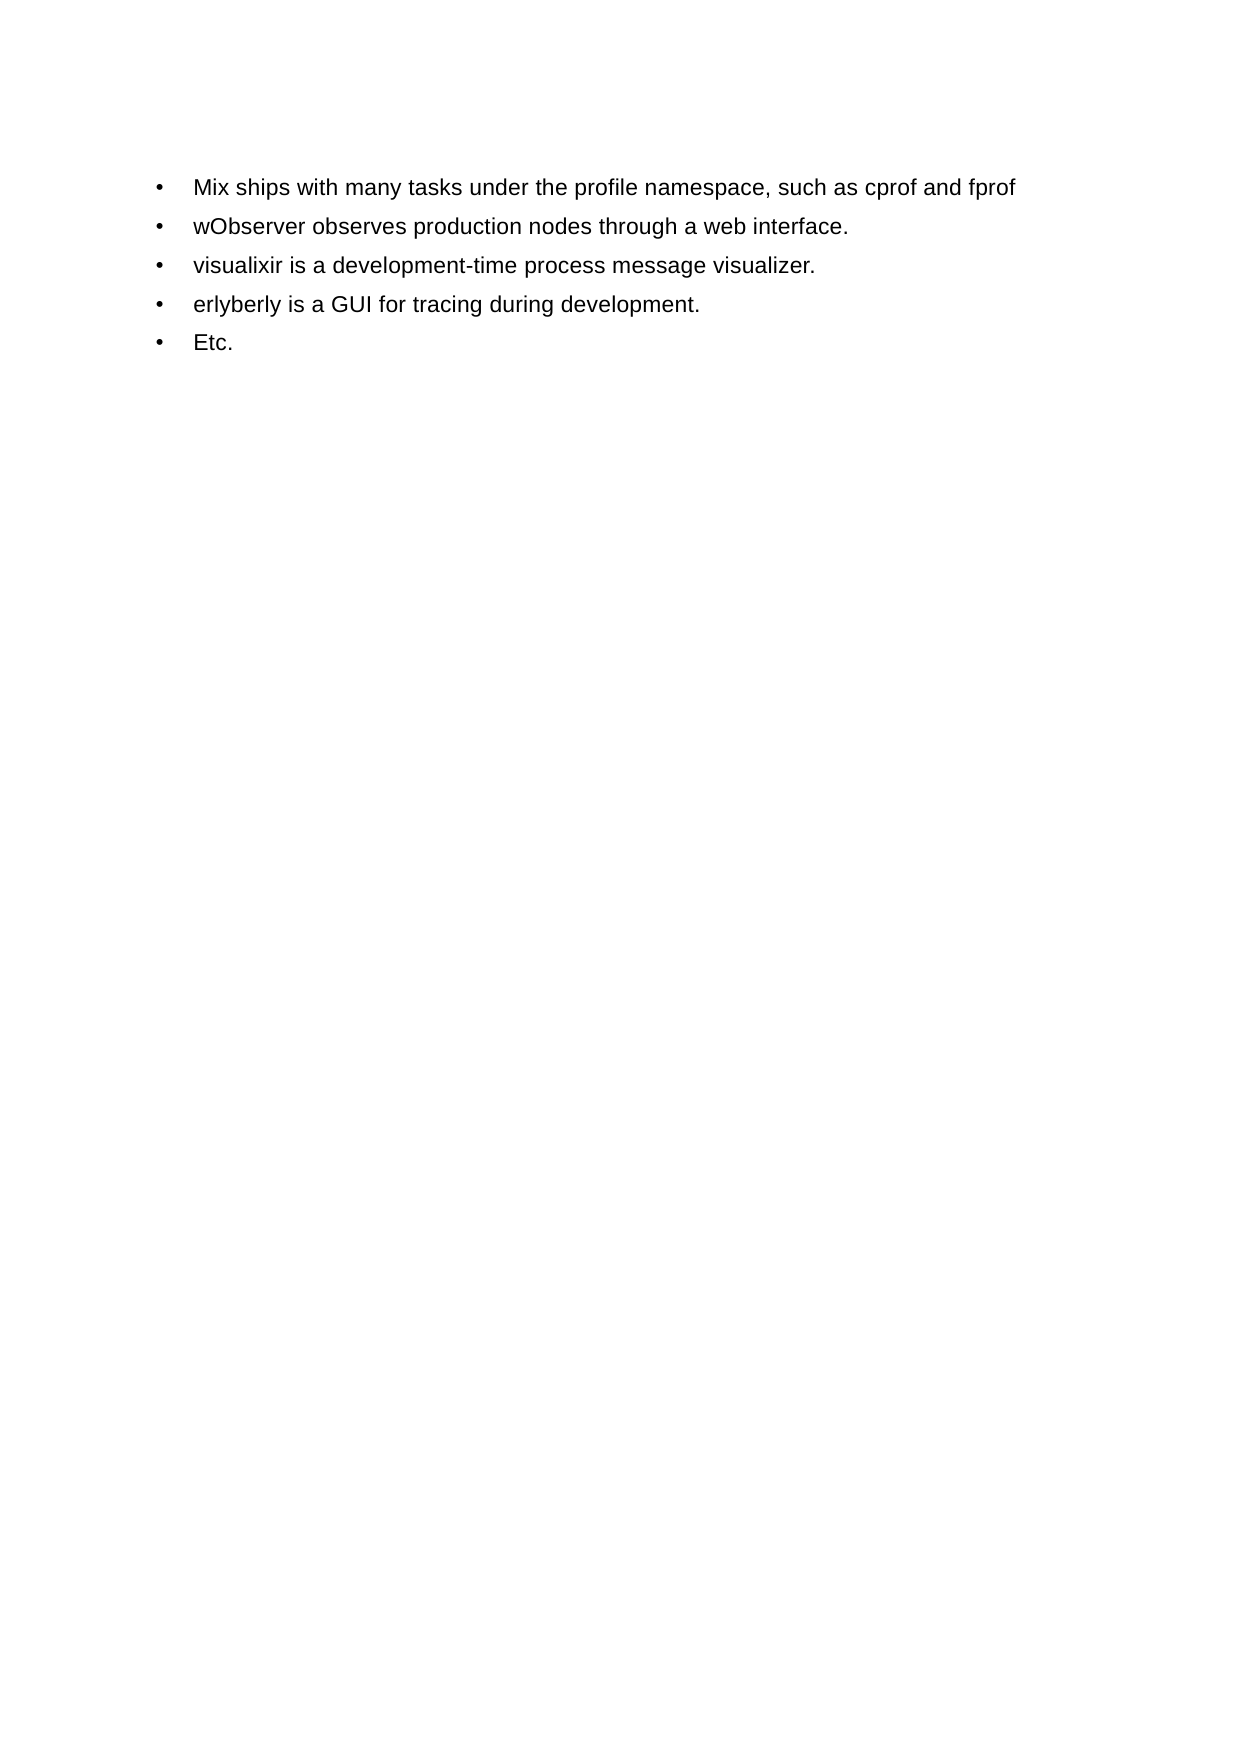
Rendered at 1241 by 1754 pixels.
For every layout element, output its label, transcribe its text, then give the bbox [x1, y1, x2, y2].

list erlyberly is a GUI for tracing during development. [156, 291, 1122, 317]
list Etc. [156, 329, 1122, 356]
list wObserver observes production nodes through a web interface. [156, 213, 1122, 239]
list Mix ships with many tasks under the profile namespace, such as cprof and fprof [156, 174, 1122, 200]
list visualixir is a development-time process message visualizer. [156, 252, 1122, 278]
